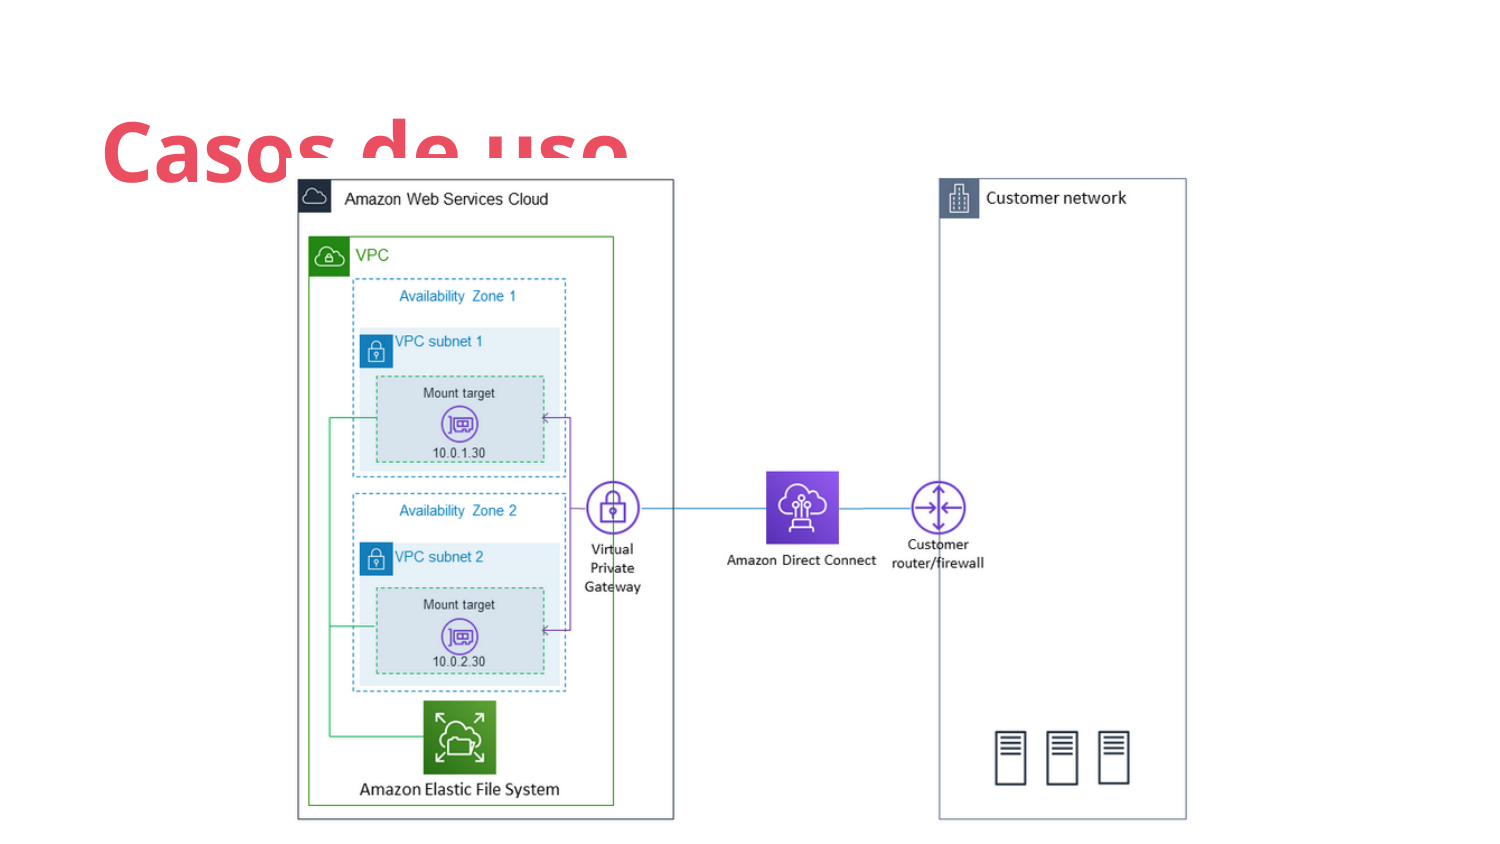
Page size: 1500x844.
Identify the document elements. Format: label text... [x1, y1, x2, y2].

picture [286, 158, 1214, 834]
text_box Casos de uso [85, 69, 1492, 168]
